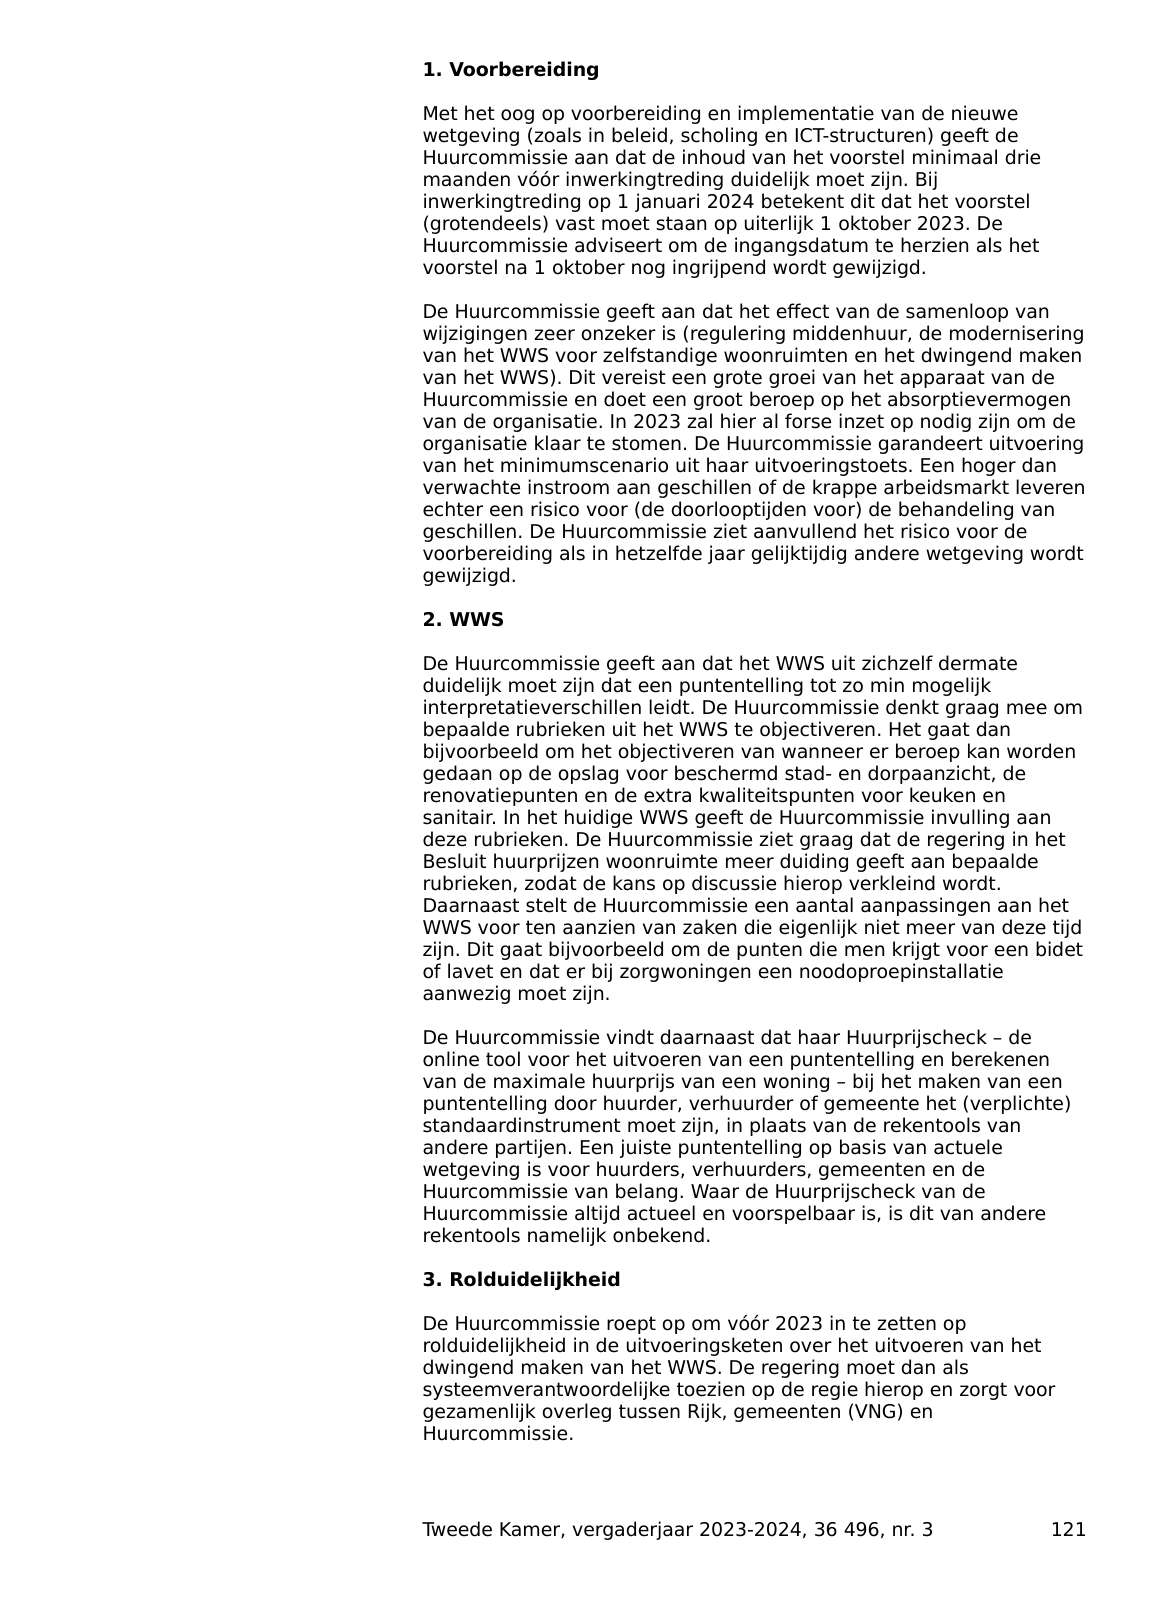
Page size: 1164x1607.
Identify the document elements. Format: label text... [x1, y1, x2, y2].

text De Huurcommissie vindt daarnaast dat haar Huurprijscheck – de online tool voor het uitvoeren van een puntentelling en berekenen van de maximale huurprijs van een woning – bij het maken van een puntentelling door huurder, verhuurder of gemeente het (verplichte) standaardinstrument moet zijn, in plaats van de rekentools van andere partijen. Een juiste puntentelling op basis van actuele wetgeving is voor huurders, verhuurders, gemeenten en de Huurcommissie van belang. Waar de Huurprijscheck van de Huurcommissie altijd actueel en voorspelbaar is, is dit van andere rekentools namelijk onbekend. [422, 1027, 1087, 1247]
text De Huurcommissie roept op om vóór 2023 in te zetten op rolduidelijkheid in de uitvoeringsketen over het uitvoeren van het dwingend maken van het WWS. De regering moet dan als systeemverantwoordelijke toezien op de regie hierop en zorgt voor gezamenlijk overleg tussen Rijk, gemeenten (VNG) en Huurcommissie. [422, 1313, 1087, 1445]
subtitle 1. Voorbereiding [422, 59, 1087, 81]
text De Huurcommissie geeft aan dat het effect van de samenloop van wijzigingen zeer onzeker is (regulering middenhuur, de modernisering van het WWS voor zelfstandige woonruimten en het dwingend maken van het WWS). Dit vereist een grote groei van het apparaat van de Huurcommissie en doet een groot beroep op het absorptievermogen van de organisatie. In 2023 zal hier al forse inzet op nodig zijn om de organisatie klaar te stomen. De Huurcommissie garandeert uitvoering van het minimumscenario uit haar uitvoeringstoets. Een hoger dan verwachte instroom aan geschillen of de krappe arbeidsmarkt leveren echter een risico voor (de doorlooptijden voor) de behandeling van geschillen. De Huurcommissie ziet aanvullend het risico voor de voorbereiding als in hetzelfde jaar gelijktijdig andere wetgeving wordt gewijzigd. [422, 301, 1087, 587]
text De Huurcommissie geeft aan dat het WWS uit zichzelf dermate duidelijk moet zijn dat een puntentelling tot zo min mogelijk interpretatieverschillen leidt. De Huurcommissie denkt graag mee om bepaalde rubrieken uit het WWS te objectiveren. Het gaat dan bijvoorbeeld om het objectiveren van wanneer er beroep kan worden gedaan op de opslag voor beschermd stad- en dorpaanzicht, de renovatiepunten en de extra kwaliteitspunten voor keuken en sanitair. In het huidige WWS geeft de Huurcommissie invulling aan deze rubrieken. De Huurcommissie ziet graag dat de regering in het Besluit huurprijzen woonruimte meer duiding geeft aan bepaalde rubrieken, zodat de kans op discussie hierop verkleind wordt. Daarnaast stelt de Huurcommissie een aantal aanpassingen aan het WWS voor ten aanzien van zaken die eigenlijk niet meer van deze tijd zijn. Dit gaat bijvoorbeeld om de punten die men krijgt voor een bidet of lavet en dat er bij zorgwoningen een noodoproepinstallatie aanwezig moet zijn. [422, 653, 1087, 1005]
text Met het oog op voorbereiding en implementatie van de nieuwe wetgeving (zoals in beleid, scholing en ICT-structuren) geeft de Huurcommissie aan dat de inhoud van het voorstel minimaal drie maanden vóór inwerkingtreding duidelijk moet zijn. Bij inwerkingtreding op 1 januari 2024 betekent dit dat het voorstel (grotendeels) vast moet staan op uiterlijk 1 oktober 2023. De Huurcommissie adviseert om de ingangsdatum te herzien als het voorstel na 1 oktober nog ingrijpend wordt gewijzigd. [422, 103, 1087, 279]
subtitle 2. WWS [422, 609, 1087, 631]
subtitle 3. Rolduidelijkheid [422, 1269, 1087, 1291]
